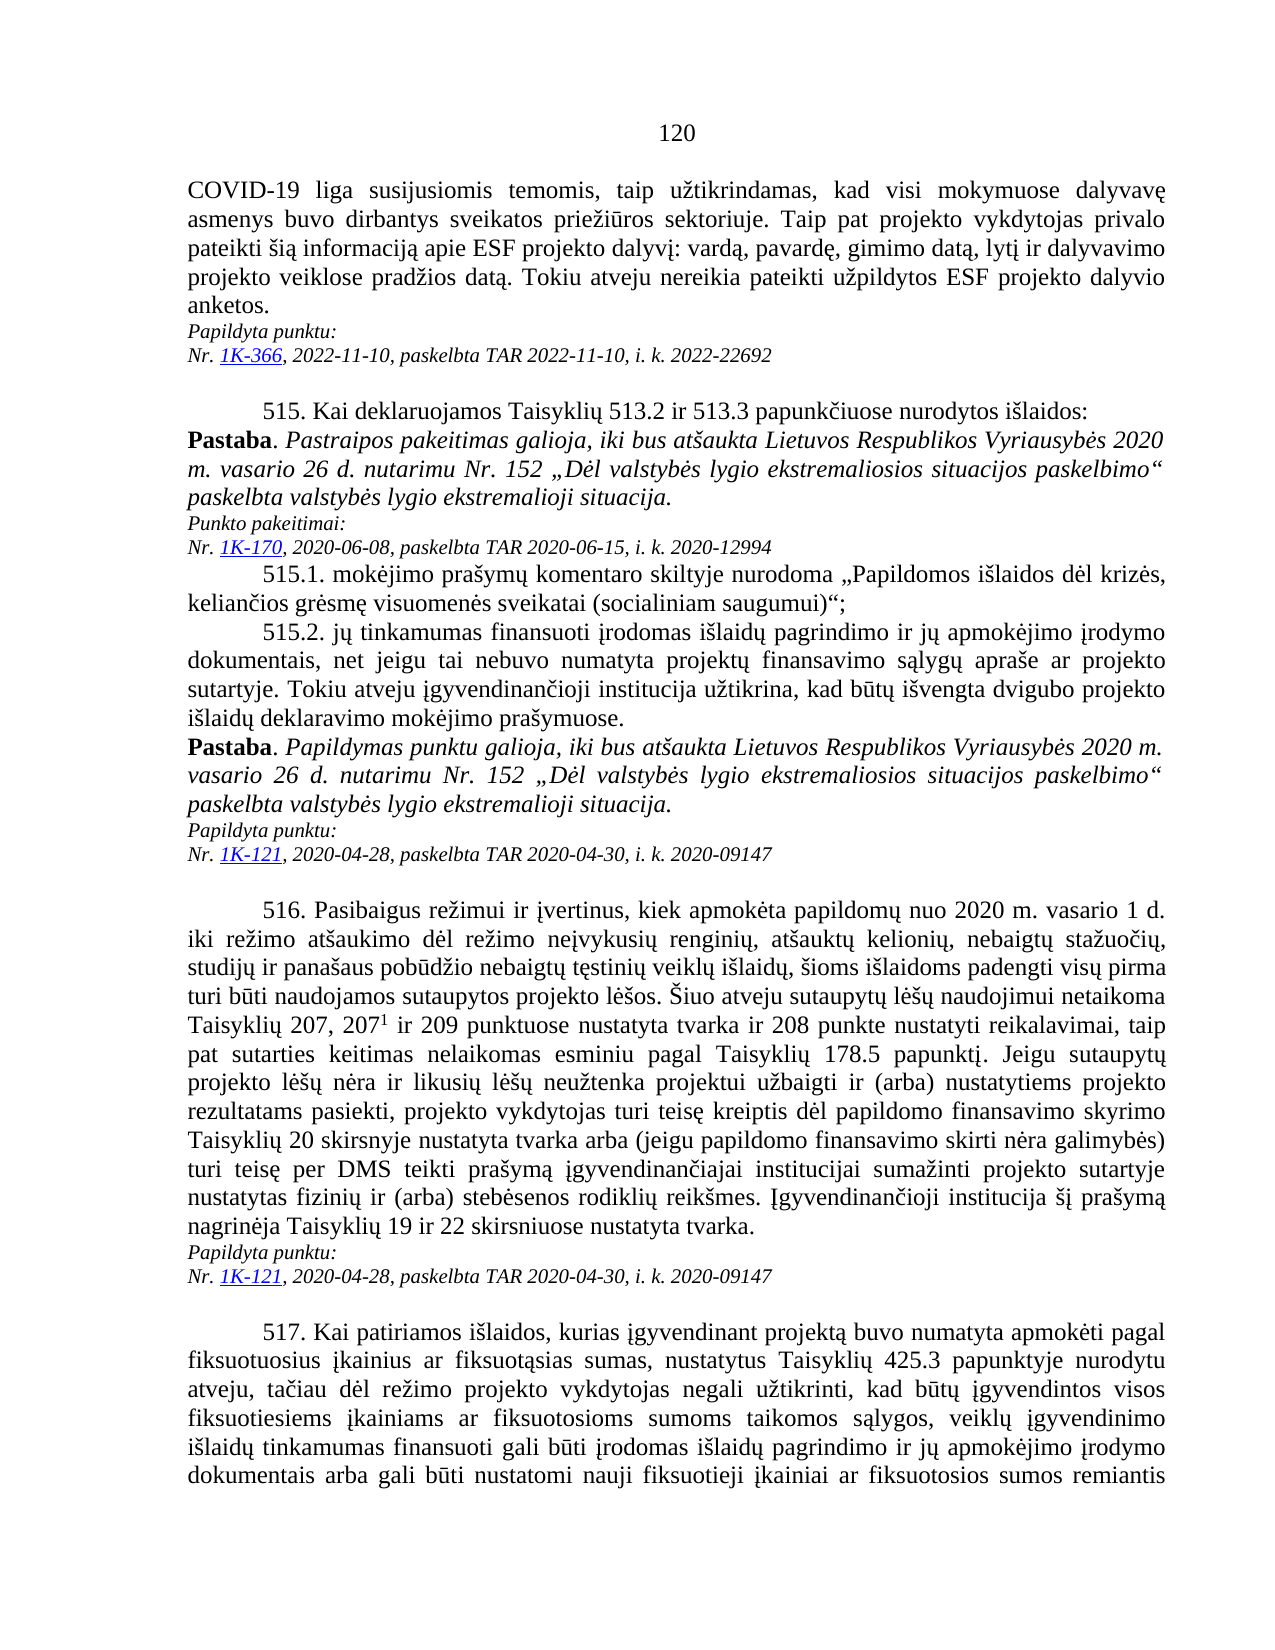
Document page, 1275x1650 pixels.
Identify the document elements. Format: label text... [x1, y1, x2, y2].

text Nr. 1K-170, 2020-06-08, paskelbta TAR 2020-06-15, i. k. 2020-12994 [187, 535, 1167, 559]
text Pastaba. Pastraipos pakeitimas galioja, iki bus atšaukta Lietuvos Respublikos Vyriausybės 2020 m. vasario 26 d. nutarimu Nr. 152 „Dėl valstybės lygio ekstremaliosios situacijos paskelbimo“ paskelbta valstybės lygio ekstremalioji situacija. [187, 425, 1167, 511]
text Pastaba. Papildymas punktu galioja, iki bus atšaukta Lietuvos Respublikos Vyriausybės 2020 m. vasario 26 d. nutarimu Nr. 152 „Dėl valstybės lygio ekstremaliosios situacijos paskelbimo“ paskelbta valstybės lygio ekstremalioji situacija. [187, 732, 1167, 818]
text 517. Kai patiriamos išlaidos, kurias įgyvendinant projektą buvo numatyta apmokėti pagal fiksuotuosius įkainius ar fiksuotąsias sumas, nustatytus Taisyklių 425.3 papunktyje nurodytu atveju, tačiau dėl režimo projekto vykdytojas negali užtikrinti, kad būtų įgyvendintos visos fiksuotiesiems įkainiams ar fiksuotosioms sumoms taikomos sąlygos, veiklų įgyvendinimo išlaidų tinkamumas finansuoti gali būti įrodomas išlaidų pagrindimo ir jų apmokėjimo įrodymo dokumentais arba gali būti nustatomi nauji fiksuotieji įkainiai ar fiksuotosios sumos remiantis [187, 1317, 1167, 1489]
text COVID-19 liga susijusiomis temomis, taip užtikrindamas, kad visi mokymuose dalyvavę asmenys buvo dirbantys sveikatos priežiūros sektoriuje. Taip pat projekto vykdytojas privalo pateikti šią informaciją apie ESF projekto dalyvį: vardą, pavardę, gimimo datą, lytį ir dalyvavimo projekto veiklose pradžios datą. Tokiu atveju nereikia pateikti užpildytos ESF projekto dalyvio anketos. [187, 176, 1167, 319]
text 515. Kai deklaruojamos Taisyklių 513.2 ir 513.3 papunkčiuose nurodytos išlaidos: [187, 396, 1167, 425]
text Punkto pakeitimai: [187, 511, 1167, 535]
text Papildyta punktu: [187, 1240, 1167, 1264]
text Nr. 1K-121, 2020-04-28, paskelbta TAR 2020-04-30, i. k. 2020-09147 [187, 842, 1167, 866]
text 515.1. mokėjimo prašymų komentaro skiltyje nurodoma „Papildomos išlaidos dėl krizės, keliančios grėsmę visuomenės sveikatai (socialiniam saugumui)“; [187, 559, 1167, 617]
text Nr. 1K-121, 2020-04-28, paskelbta TAR 2020-04-30, i. k. 2020-09147 [187, 1264, 1167, 1288]
text Papildyta punktu: [187, 818, 1167, 842]
text 515.2. jų tinkamumas finansuoti įrodomas išlaidų pagrindimo ir jų apmokėjimo įrodymo dokumentais, net jeigu tai nebuvo numatyta projektų finansavimo sąlygų apraše ar projekto sutartyje. Tokiu atveju įgyvendinančioji institucija užtikrina, kad būtų išvengta dvigubo projekto išlaidų deklaravimo mokėjimo prašymuose. [187, 617, 1167, 732]
text Papildyta punktu: [187, 319, 1167, 343]
text Nr. 1K-366, 2022-11-10, paskelbta TAR 2022-11-10, i. k. 2022-22692 [187, 343, 1167, 367]
text 516. Pasibaigus režimui ir įvertinus, kiek apmokėta papildomų nuo 2020 m. vasario 1 d. iki režimo atšaukimo dėl režimo neįvykusių renginių, atšauktų kelionių, nebaigtų stažuočių, studijų ir panašaus pobūdžio nebaigtų tęstinių veiklų išlaidų, šioms išlaidoms padengti visų pirma turi būti naudojamos sutaupytos projekto lėšos. Šiuo atveju sutaupytų lėšų naudojimui netaikoma Taisyklių 207, 2071 ir 209 punktuose nustatyta tvarka ir 208 punkte nustatyti reikalavimai, taip pat sutarties keitimas nelaikomas esminiu pagal Taisyklių 178.5 papunktį. Jeigu sutaupytų projekto lėšų nėra ir likusių lėšų neužtenka projektui užbaigti ir (arba) nustatytiems projekto rezultatams pasiekti, projekto vykdytojas turi teisę kreiptis dėl papildomo finansavimo skyrimo Taisyklių 20 skirsnyje nustatyta tvarka arba (jeigu papildomo finansavimo skirti nėra galimybės) turi teisę per DMS teikti prašymą įgyvendinančiajai institucijai sumažinti projekto sutartyje nustatytas fizinių ir (arba) stebėsenos rodiklių reikšmes. Įgyvendinančioji institucija šį prašymą nagrinėja Taisyklių 19 ir 22 skirsniuose nustatyta tvarka. [187, 895, 1167, 1240]
